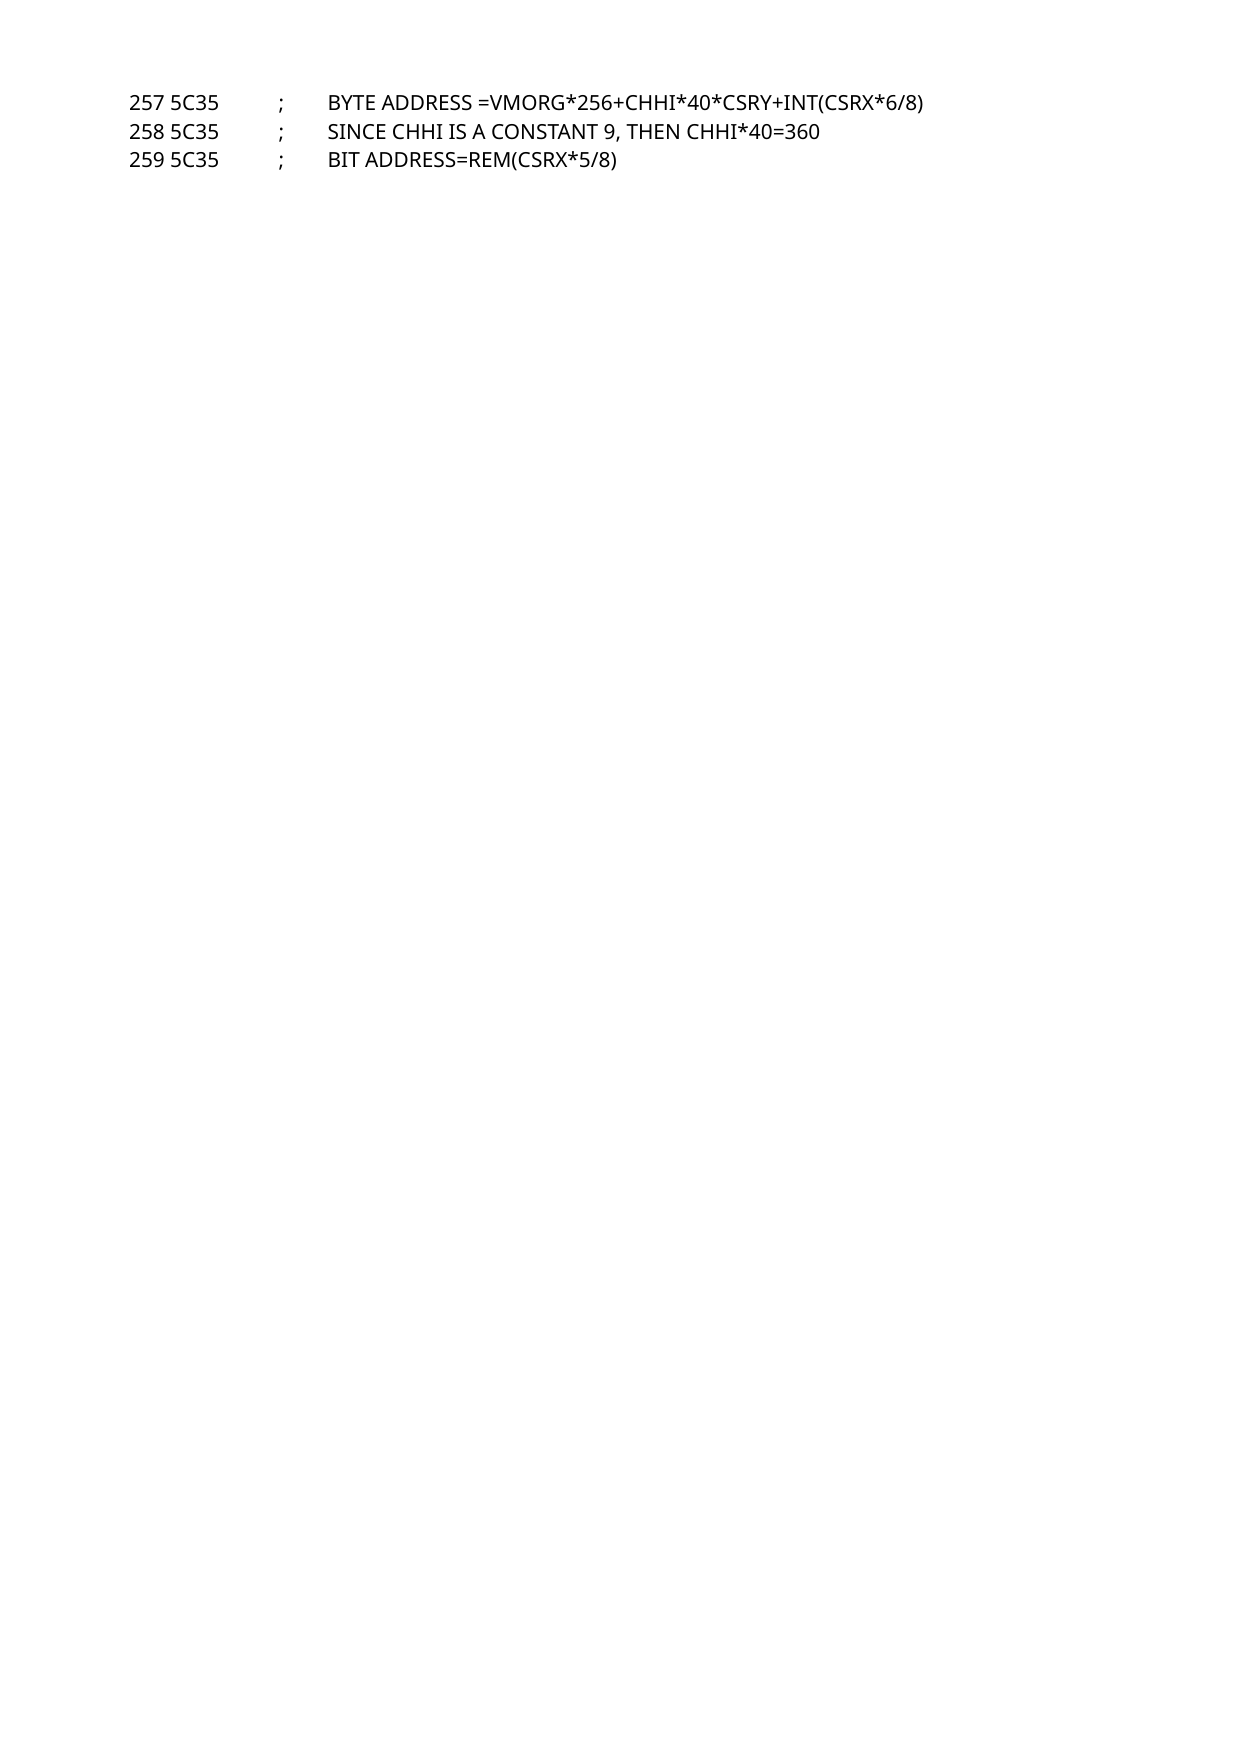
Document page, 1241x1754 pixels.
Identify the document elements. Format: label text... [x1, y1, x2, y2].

text 259 5C35 ; BIT ADDRESS=REM(CSRX*5/8) [118, 145, 1152, 174]
text 258 5C35 ; SINCE CHHI IS A CONSTANT 9, THEN CHHI*40=360 [118, 117, 1152, 145]
text 257 5C35 ; BYTE ADDRESS =VMORG*256+CHHI*40*CSRY+INT(CSRX*6/8) [118, 88, 1152, 117]
